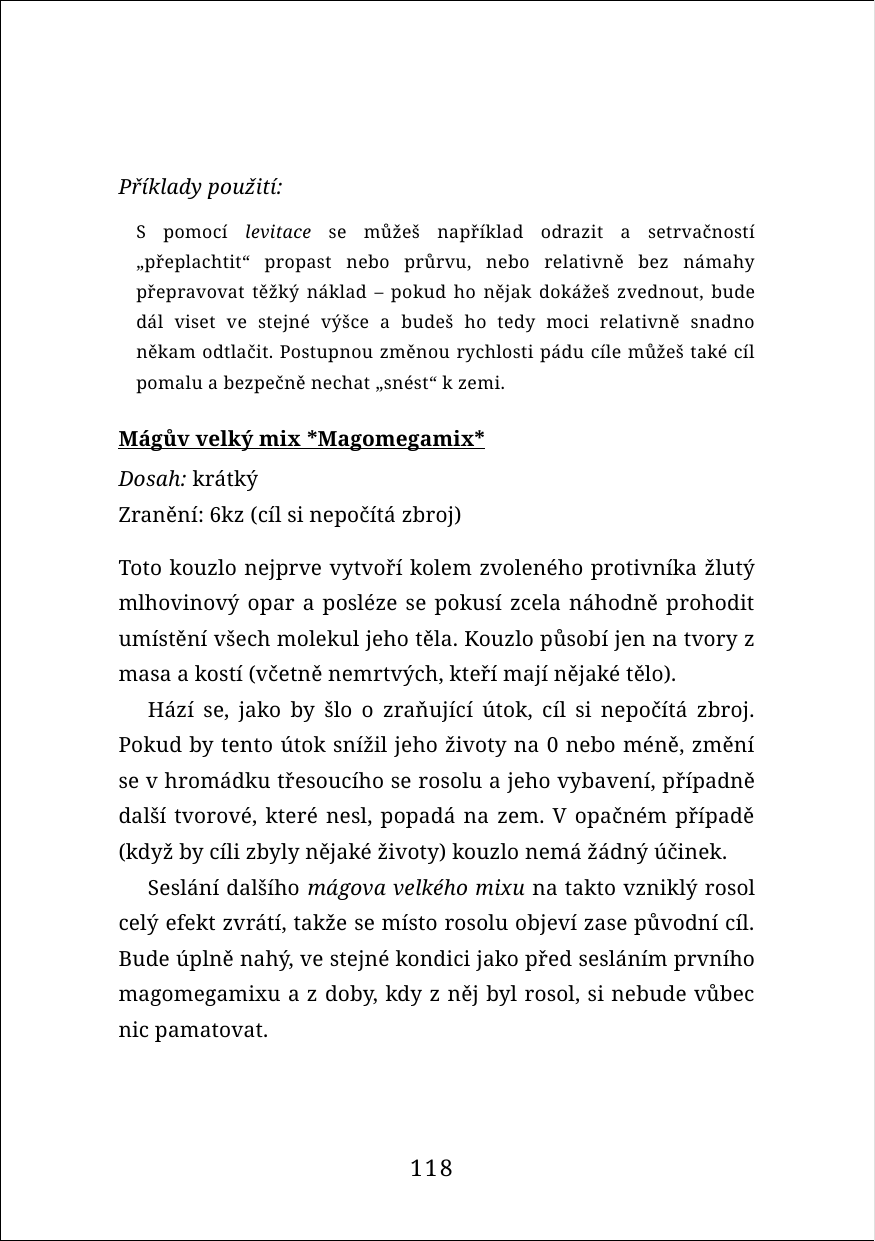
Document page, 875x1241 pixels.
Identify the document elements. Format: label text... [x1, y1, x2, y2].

text Toto kouzlo nejprve vytvoří kolem zvoleného protivníka žlutý mlhovinový opar a posléze se pokusí zcela náhodně prohodit umístění všech molekul jeho těla. Kouzlo působí jen na tvory z masa a kostí (včetně nemrtvých, kteří mají nějaké tělo). Hází se, jako by šlo o zraňující útok, cíl si nepočítá zbroj. Pokud by tento útok snížil jeho životy na 0 nebo méně, změní se v hromádku třesoucího se rosolu a jeho vybavení, případně další tvorové, které nesl, popadá na zem. V opačném případě (když by cíli zbyly nějaké životy) kouzlo nemá žádný účinek. Seslání dalšího mágova velkého mixu na takto vzniklý rosol celý efekt zvrátí, takže se místo rosolu objeví zase původní cíl. Bude úplně nahý, ve stejné kondici jako před sesláním prvního magomegamixu a z doby, kdy z něj byl rosol, si nebude vůbec nic pamatovat. [118, 553, 756, 1043]
subtitle Mágův velký mix *Magomegamix* [118, 424, 756, 452]
text Dosah: krátký Zranění: 6kz (cíl si nepočítá zbroj) [118, 464, 756, 528]
text Příklady použití: [118, 172, 756, 200]
text S pomocí levitace se můžeš například odrazit a setrvačností „přeplachtit“ propast nebo průrvu, nebo relativně bez námahy přepravovat těžký náklad – pokud ho nějak dokážeš zvednout, bude dál viset ve stejné výšce a budeš ho tedy moci relativně snadno někam odtlačit. Postupnou změnou rychlosti pádu cíle můžeš také cíl pomalu a bezpečně nechat „snést“ k zemi. [136, 219, 756, 394]
